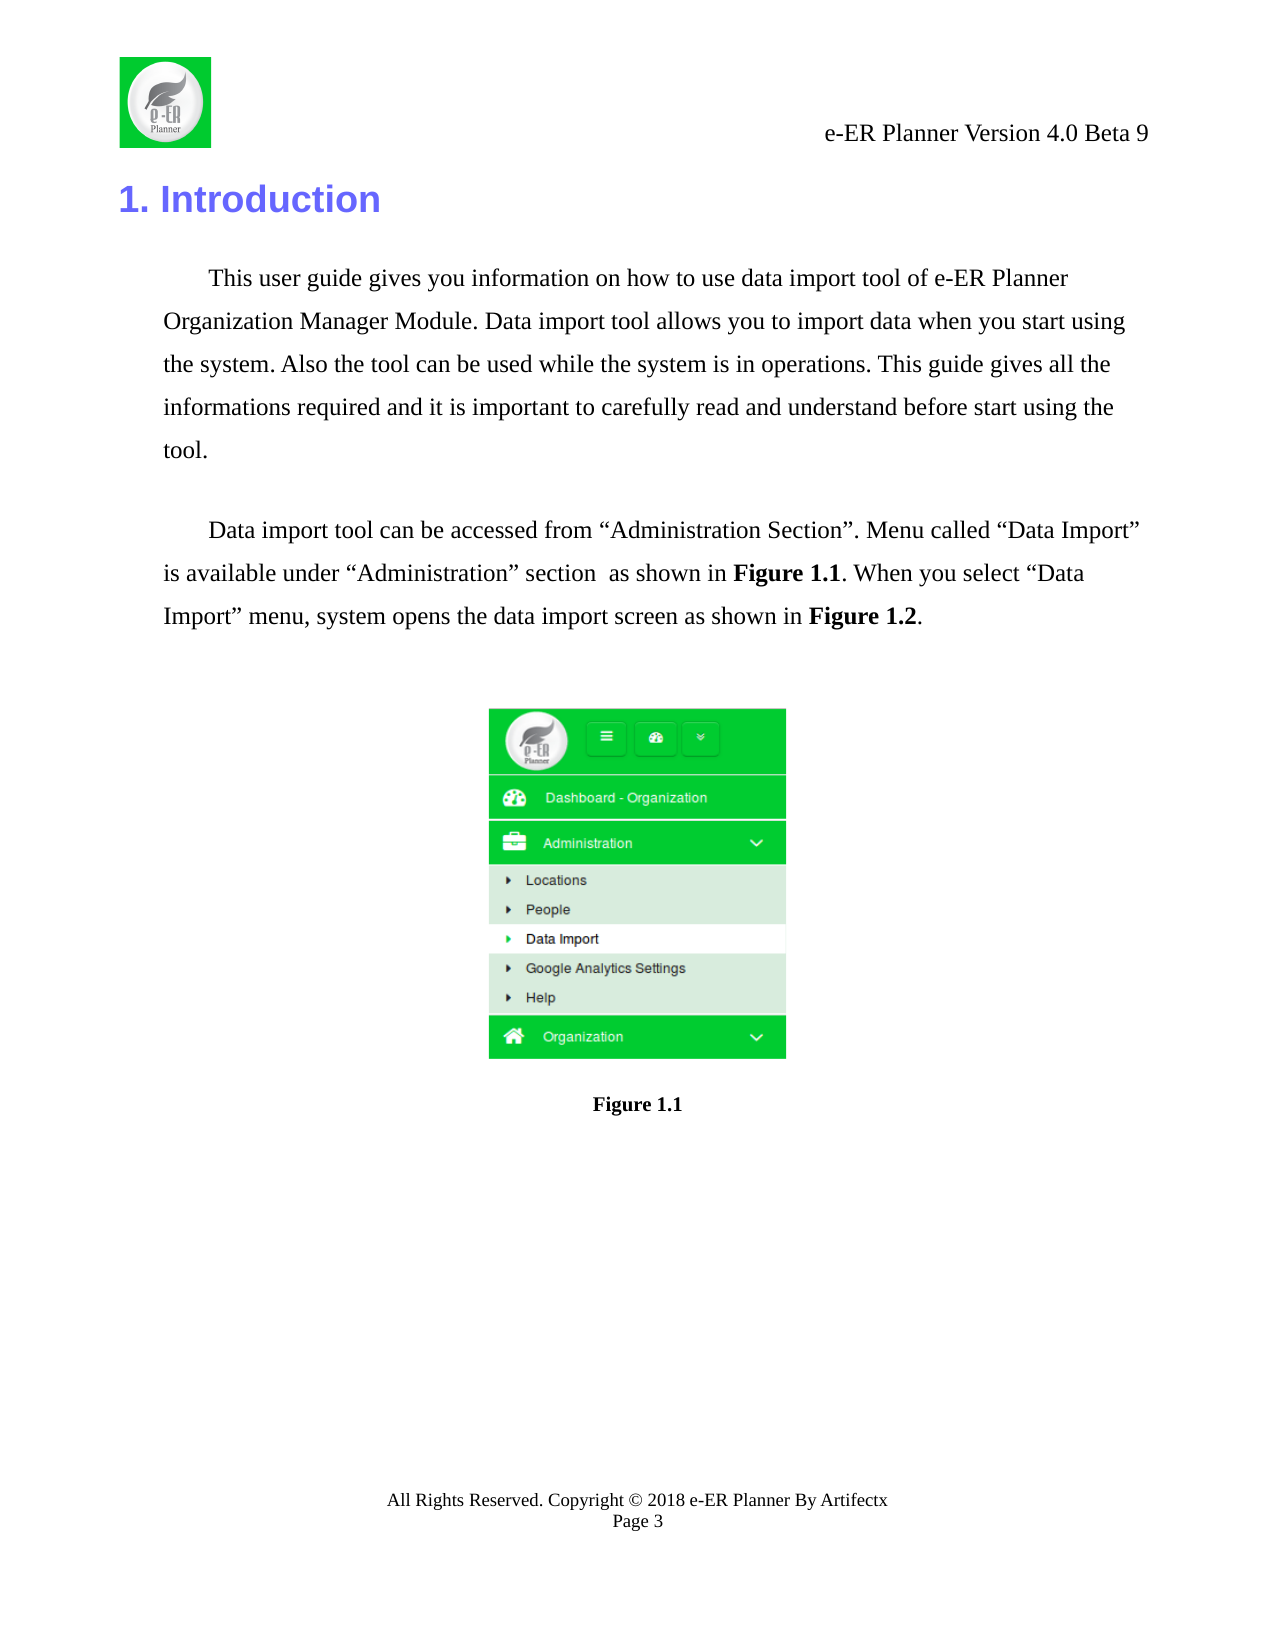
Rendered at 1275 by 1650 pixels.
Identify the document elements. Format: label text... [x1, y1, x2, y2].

picture [488, 708, 787, 1060]
text Data import tool can be accessed from “Administration Section”. Menu called “Data Import” is available under “Administration” section as shown in Figure 1.1. When you select “Data Import” menu, system opens the data import screen as shown in Figure 1.2. [163, 515, 1157, 630]
text Figure 1.1 [118, 1092, 1157, 1116]
subtitle 1. Introduction [118, 177, 1157, 221]
text This user guide gives you information on how to use data import tool of e-ER Planner Organization Manager Module. Data import tool allows you to import data when you start using the system. Also the tool can be used while the system is in operations. This guide gives all the informations required and it is important to carefully read and understand before start using the tool. [163, 263, 1157, 464]
picture [119, 57, 212, 148]
